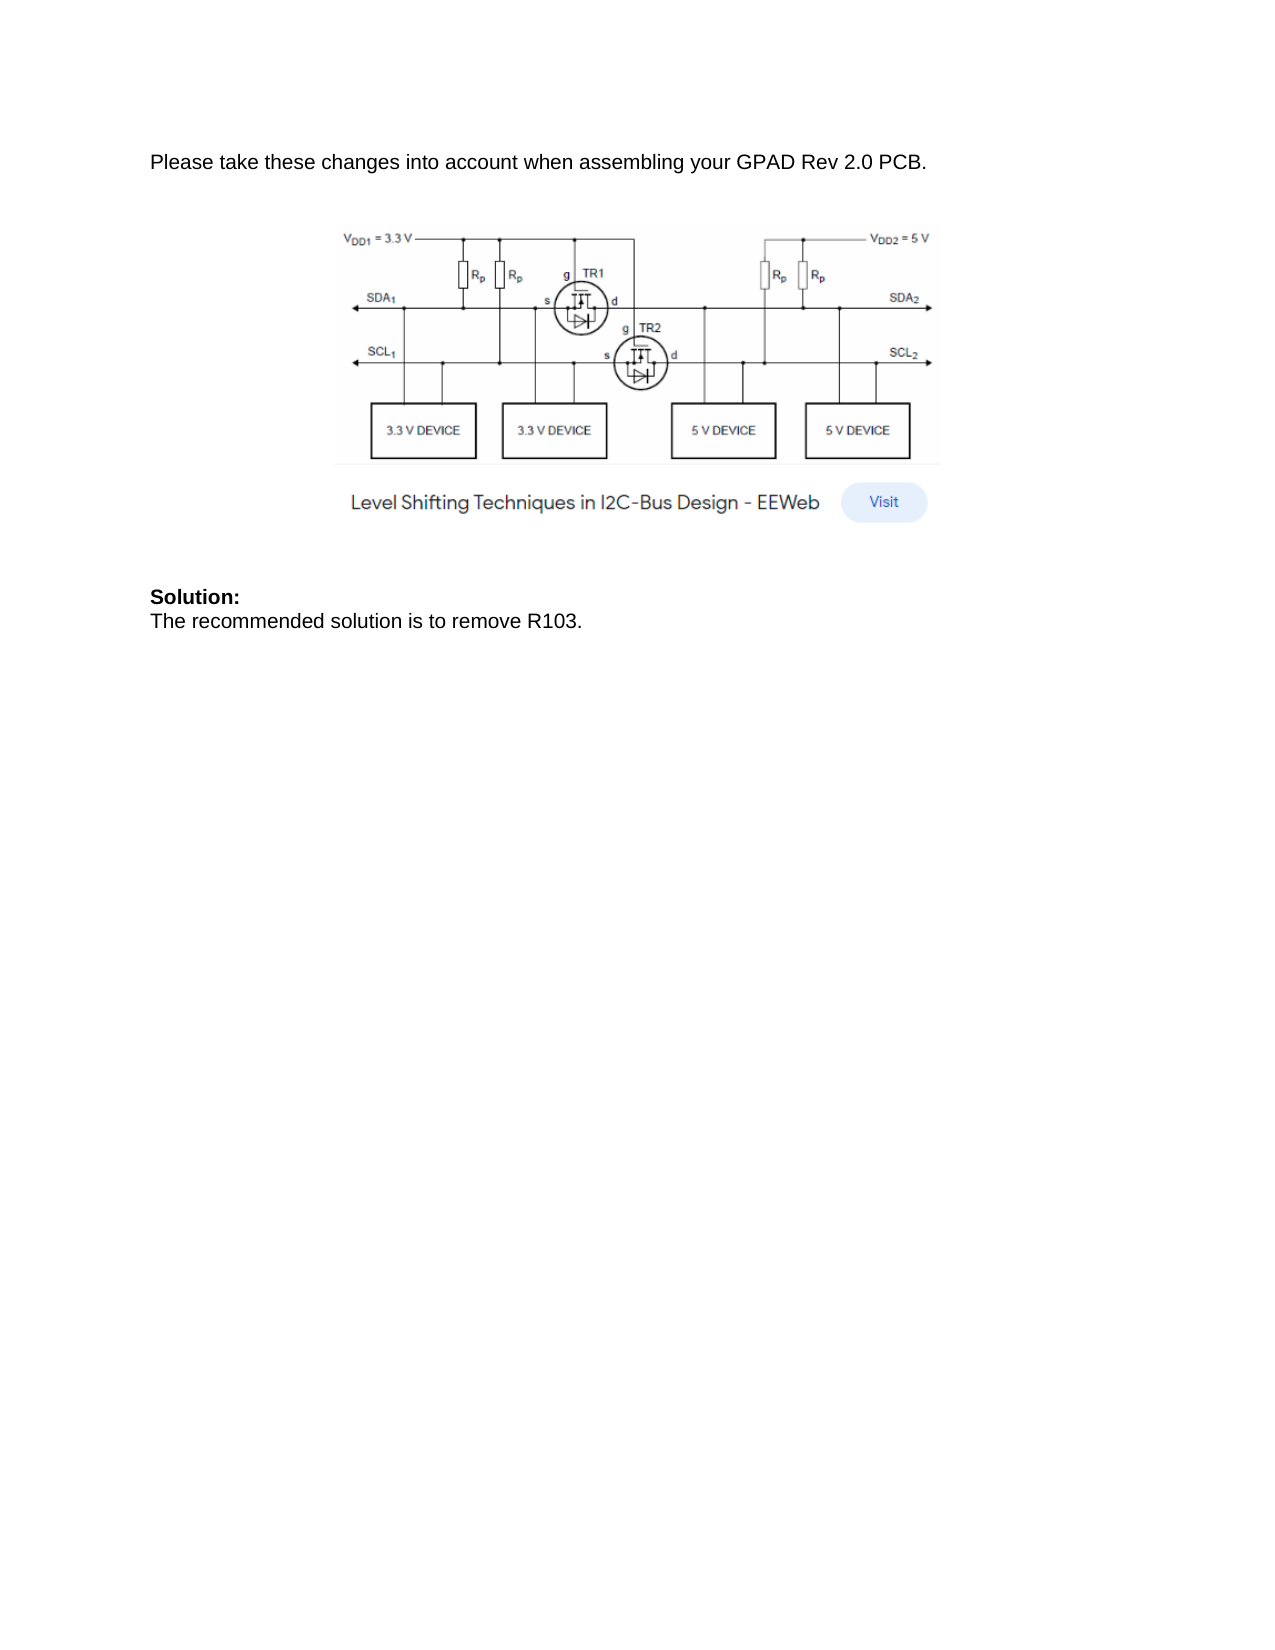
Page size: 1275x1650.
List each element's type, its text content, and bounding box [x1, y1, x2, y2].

picture [334, 223, 941, 536]
text Solution: The recommended solution is to remove R103. [150, 584, 1125, 632]
text Please take these changes into account when assembling your GPAD Rev 2.0 PCB. [150, 150, 1125, 174]
